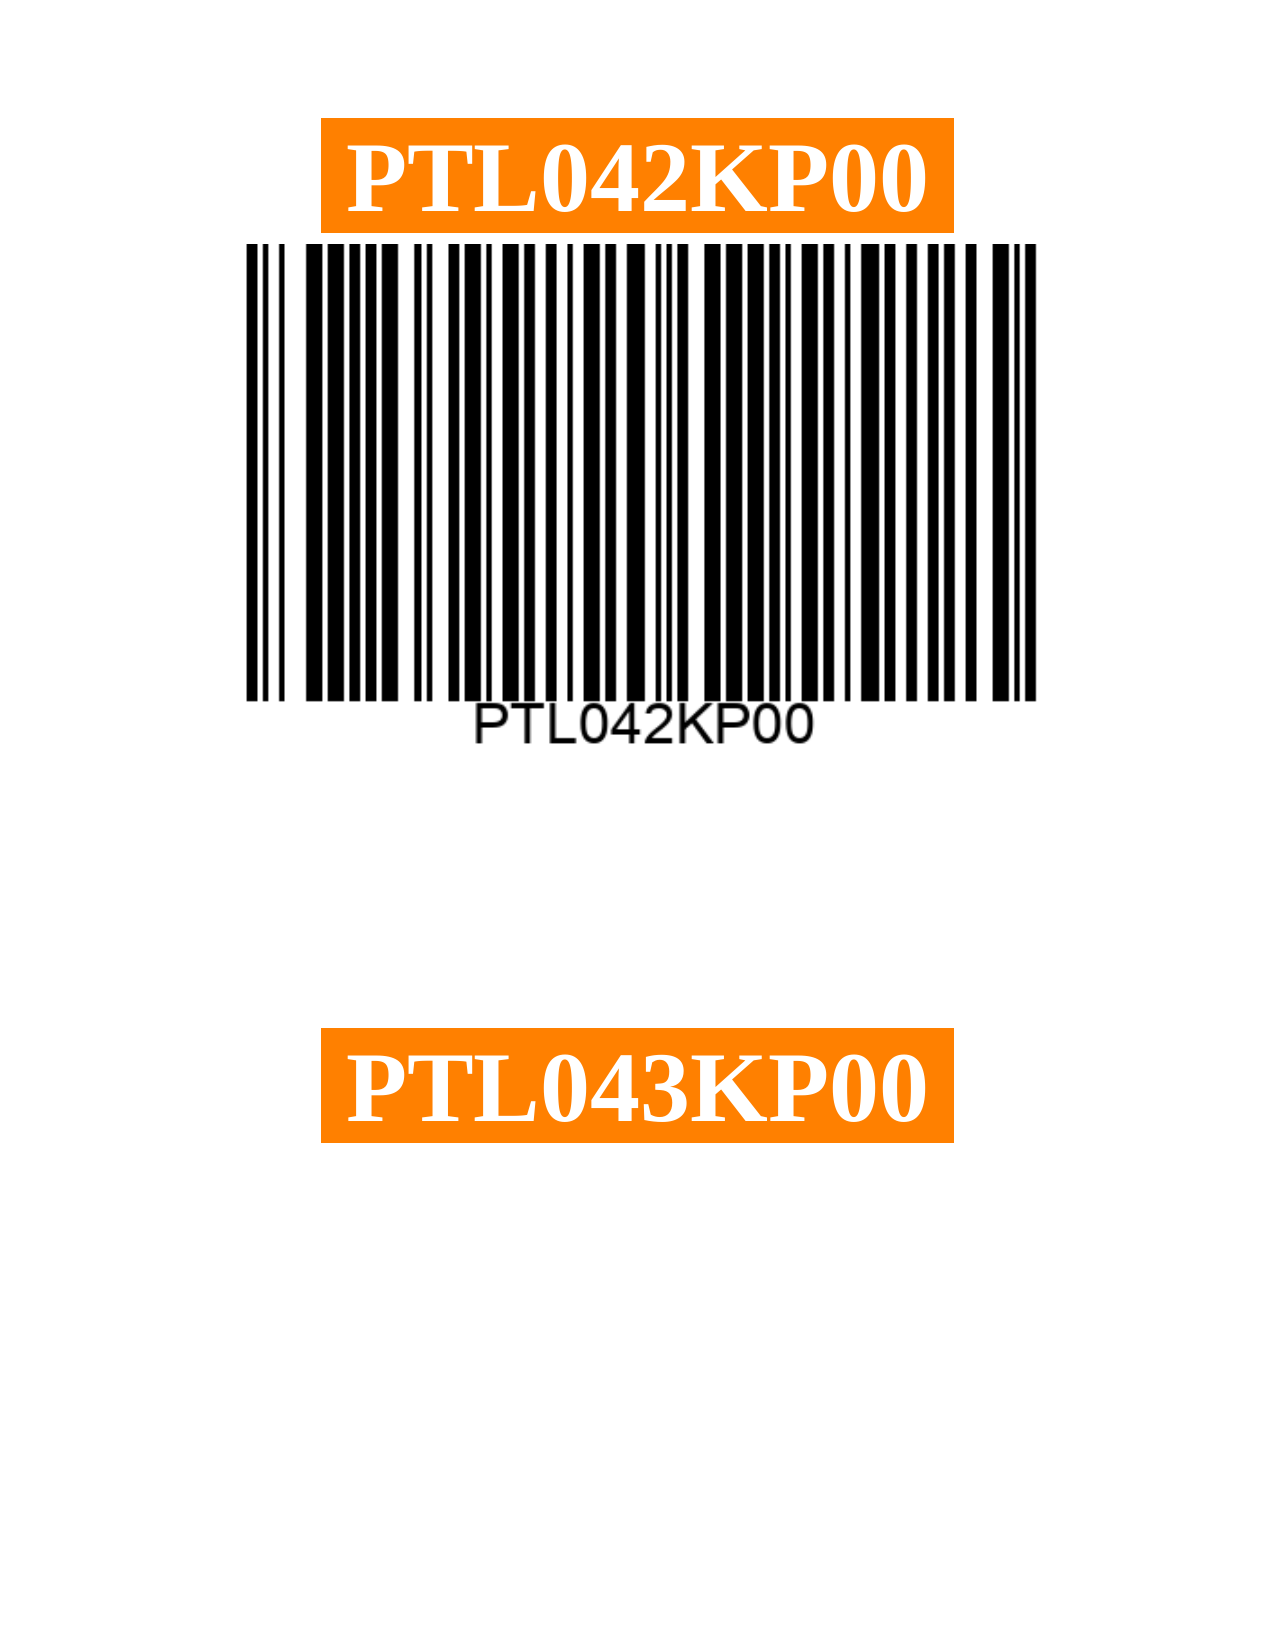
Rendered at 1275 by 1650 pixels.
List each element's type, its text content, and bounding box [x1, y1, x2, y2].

picture [193, 244, 1093, 770]
text PTL042KP00 [118, 118, 1157, 233]
text PTL043KP00 [118, 1028, 1157, 1143]
